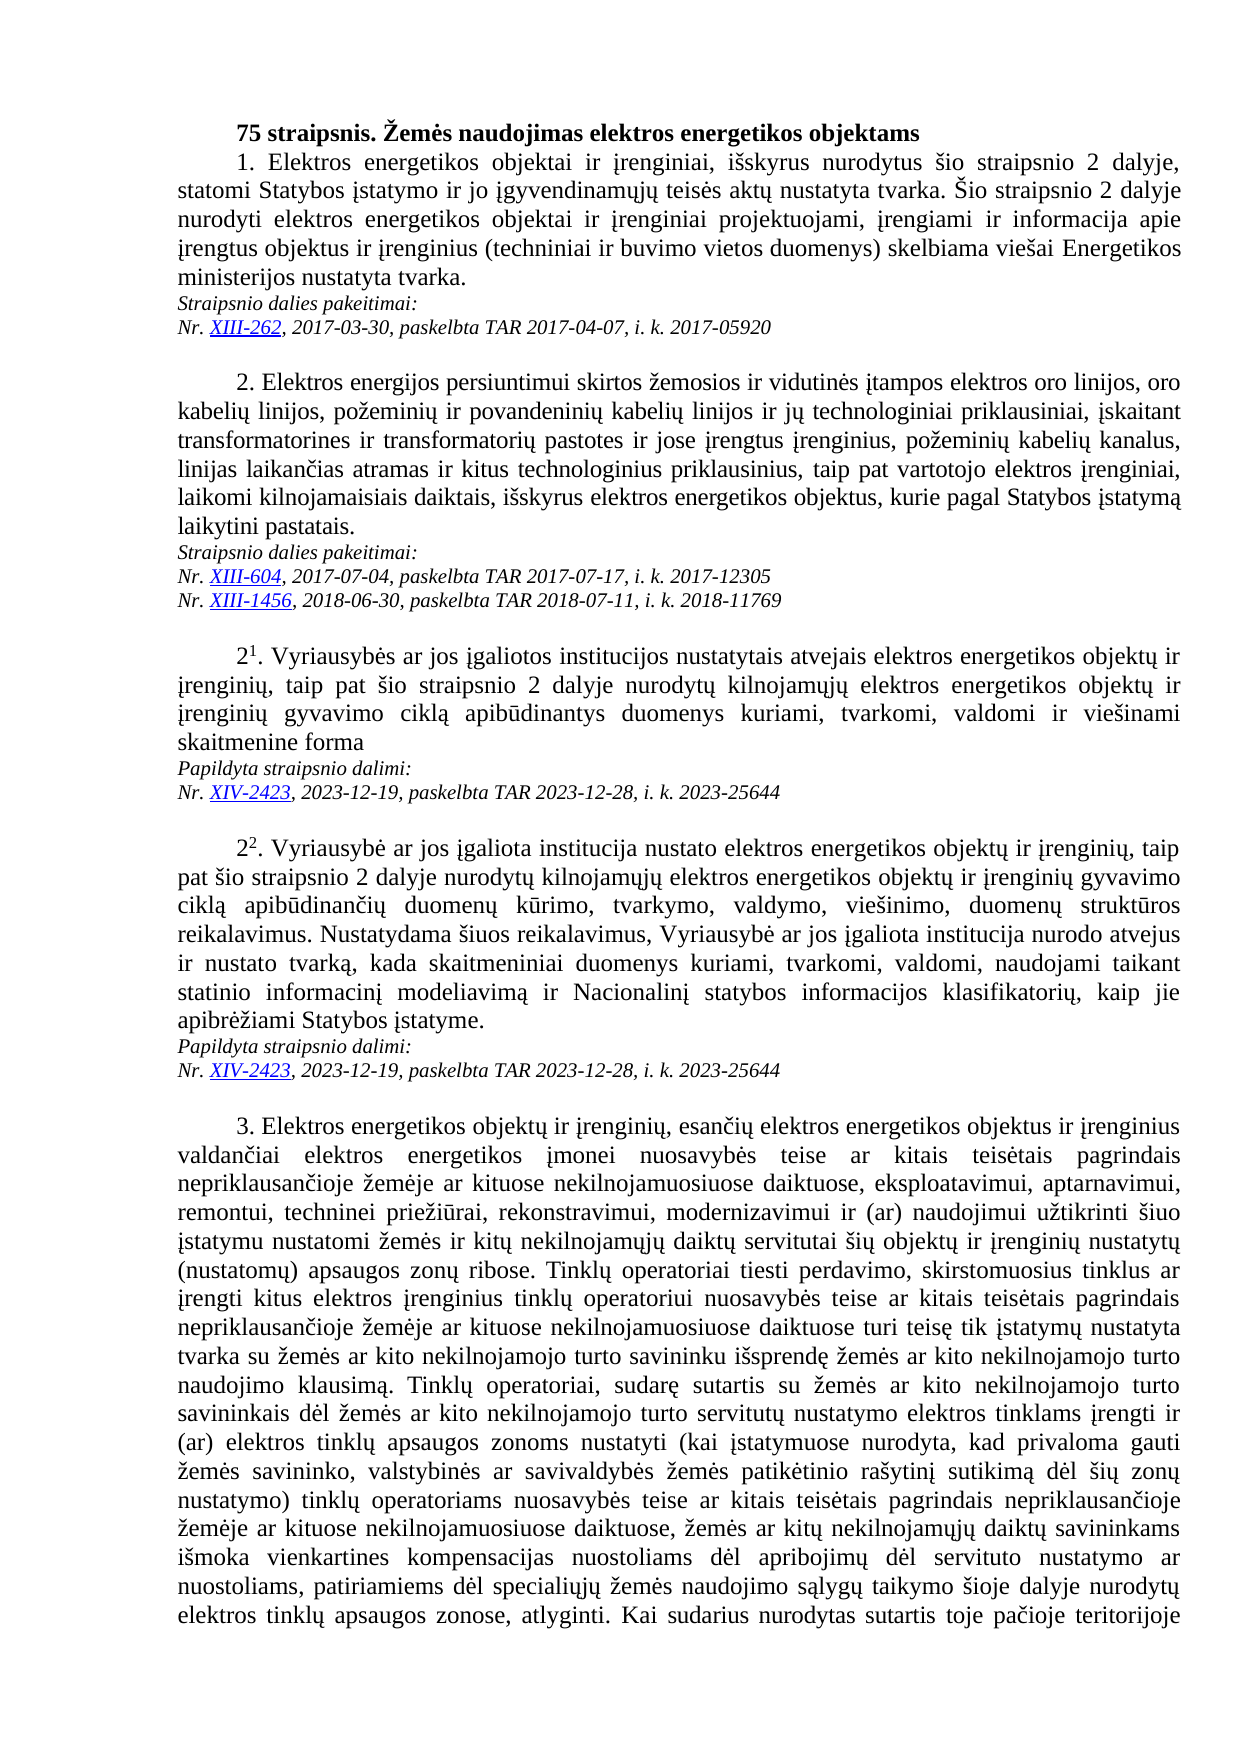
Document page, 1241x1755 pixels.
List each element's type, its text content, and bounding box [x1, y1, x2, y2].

text Nr. XIV-2423, 2023-12-19, paskelbta TAR 2023-12-28, i. k. 2023-25644 [177, 780, 1181, 804]
text 3. Elektros energetikos objektų ir įrenginių, esančių elektros energetikos objektus ir įrenginius valdančiai elektros energetikos įmonei nuosavybės teise ar kitais teisėtais pagrindais nepriklausančioje žemėje ar kituose nekilnojamuosiuose daiktuose, eksploatavimui, aptarnavimui, remontui, techninei priežiūrai, rekonstravimui, modernizavimui ir (ar) naudojimui užtikrinti šiuo įstatymu nustatomi žemės ir kitų nekilnojamųjų daiktų servitutai šių objektų ir įrenginių nustatytų (nustatomų) apsaugos zonų ribose. Tinklų operatoriai tiesti perdavimo, skirstomuosius tinklus ar įrengti kitus elektros įrenginius tinklų operatoriui nuosavybės teise ar kitais teisėtais pagrindais nepriklausančioje žemėje ar kituose nekilnojamuosiuose daiktuose turi teisę tik įstatymų nustatyta tvarka su žemės ar kito nekilnojamojo turto savininku išsprendę žemės ar kito nekilnojamojo turto naudojimo klausimą. Tinklų operatoriai, sudarę sutartis su žemės ar kito nekilnojamojo turto savininkais dėl žemės ar kito nekilnojamojo turto servitutų nustatymo elektros tinklams įrengti ir (ar) elektros tinklų apsaugos zonoms nustatyti (kai įstatymuose nurodyta, kad privaloma gauti žemės savininko, valstybinės ar savivaldybės žemės patikėtinio rašytinį sutikimą dėl šių zonų nustatymo) tinklų operatoriams nuosavybės teise ar kitais teisėtais pagrindais nepriklausančioje žemėje ar kituose nekilnojamuosiuose daiktuose, žemės ar kitų nekilnojamųjų daiktų savininkams išmoka vienkartines kompensacijas nuostoliams dėl apribojimų dėl servituto nustatymo ar nuostoliams, patiriamiems dėl specialiųjų žemės naudojimo sąlygų taikymo šioje dalyje nurodytų elektros tinklų apsaugos zonose, atlyginti. Kai sudarius nurodytas sutartis toje pačioje teritorijoje [177, 1111, 1181, 1628]
text Nr. XIII-604, 2017-07-04, paskelbta TAR 2017-07-17, i. k. 2017-12305 [177, 564, 1181, 588]
text 21. Vyriausybės ar jos įgaliotos institucijos nustatytais atvejais elektros energetikos objektų ir įrenginių, taip pat šio straipsnio 2 dalyje nurodytų kilnojamųjų elektros energetikos objektų ir įrenginių gyvavimo ciklą apibūdinantys duomenys kuriami, tvarkomi, valdomi ir viešinami skaitmenine forma [177, 641, 1181, 756]
text 1. Elektros energetikos objektai ir įrenginiai, išskyrus nurodytus šio straipsnio 2 dalyje, statomi Statybos įstatymo ir jo įgyvendinamųjų teisės aktų nustatyta tvarka. Šio straipsnio 2 dalyje nurodyti elektros energetikos objektai ir įrenginiai projektuojami, įrengiami ir informacija apie įrengtus objektus ir įrenginius (techniniai ir buvimo vietos duomenys) skelbiama viešai Energetikos ministerijos nustatyta tvarka. [177, 147, 1181, 291]
text Straipsnio dalies pakeitimai: [177, 291, 1181, 315]
text Straipsnio dalies pakeitimai: [177, 540, 1181, 564]
text Nr. XIV-2423, 2023-12-19, paskelbta TAR 2023-12-28, i. k. 2023-25644 [177, 1058, 1181, 1082]
text 2. Elektros energijos persiuntimui skirtos žemosios ir vidutinės įtampos elektros oro linijos, oro kabelių linijos, požeminių ir povandeninių kabelių linijos ir jų technologiniai priklausiniai, įskaitant transformatorines ir transformatorių pastotes ir jose įrengtus įrenginius, požeminių kabelių kanalus, linijas laikančias atramas ir kitus technologinius priklausinius, taip pat vartotojo elektros įrenginiai, laikomi kilnojamaisiais daiktais, išskyrus elektros energetikos objektus, kurie pagal Statybos įstatymą laikytini pastatais. [177, 367, 1181, 540]
text Nr. XIII-1456, 2018-06-30, paskelbta TAR 2018-07-11, i. k. 2018-11769 [177, 588, 1181, 612]
text Nr. XIII-262, 2017-03-30, paskelbta TAR 2017-04-07, i. k. 2017-05920 [177, 315, 1181, 339]
text Papildyta straipsnio dalimi: [177, 756, 1181, 780]
text 22. Vyriausybė ar jos įgaliota institucija nustato elektros energetikos objektų ir įrenginių, taip pat šio straipsnio 2 dalyje nurodytų kilnojamųjų elektros energetikos objektų ir įrenginių gyvavimo ciklą apibūdinančių duomenų kūrimo, tvarkymo, valdymo, viešinimo, duomenų struktūros reikalavimus. Nustatydama šiuos reikalavimus, Vyriausybė ar jos įgaliota institucija nurodo atvejus ir nustato tvarką, kada skaitmeniniai duomenys kuriami, tvarkomi, valdomi, naudojami taikant statinio informacinį modeliavimą ir Nacionalinį statybos informacijos klasifikatorių, kaip jie apibrėžiami Statybos įstatyme. [177, 833, 1181, 1034]
text Papildyta straipsnio dalimi: [177, 1034, 1181, 1058]
text 75 straipsnis. Žemės naudojimas elektros energetikos objektams [177, 118, 1181, 147]
